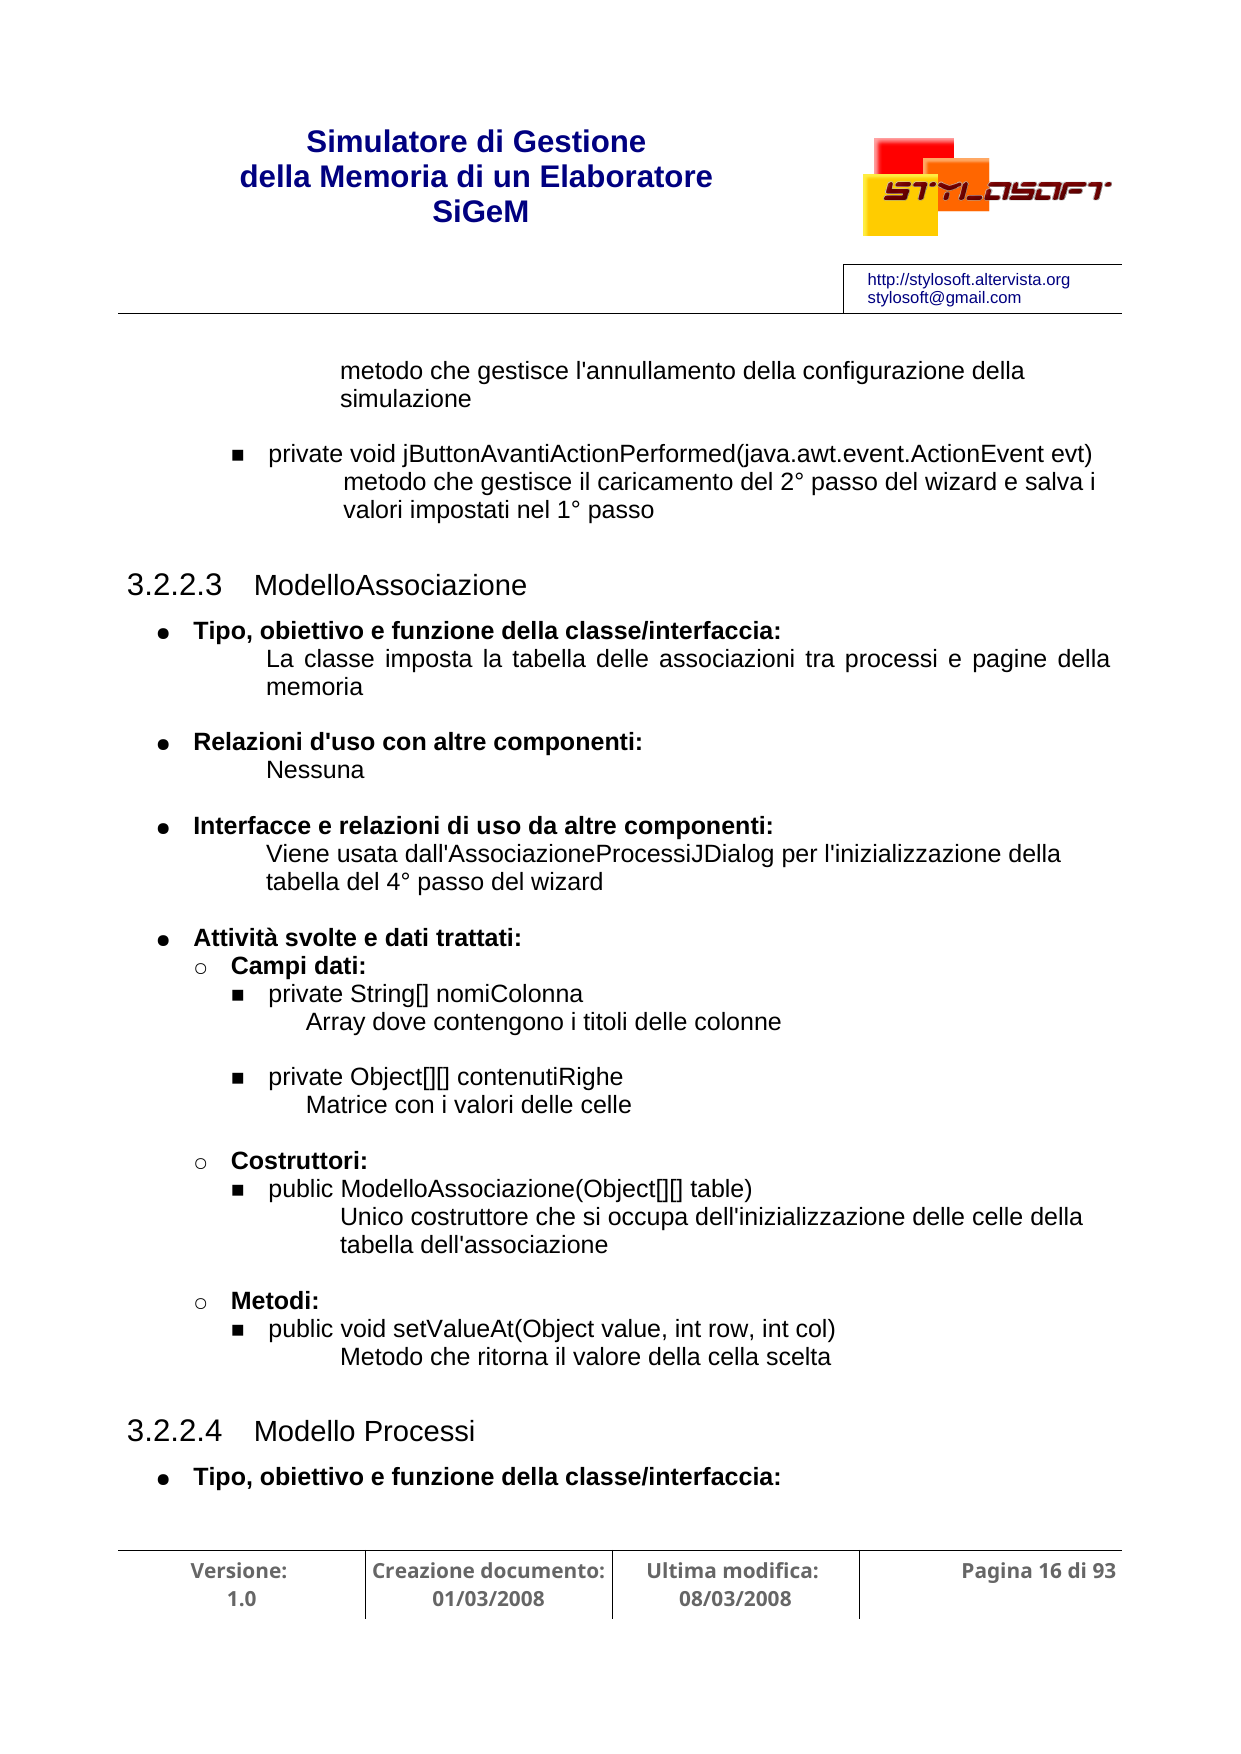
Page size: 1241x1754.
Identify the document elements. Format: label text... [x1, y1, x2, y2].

subtitle Modello Processi [118, 1413, 1122, 1448]
list public ModelloAssociazione(Object[][] table) [231, 1175, 1122, 1203]
list Campi dati: [193, 951, 1122, 979]
list La classe imposta la tabella delle associazioni tra processi e pagine della memoria [156, 644, 1122, 700]
list Array dove contengono i titoli delle colonne [268, 1007, 1122, 1035]
list Interfacce e relazioni di uso da altre componenti: [156, 812, 1122, 840]
list Viene usata dall'AssociazioneProcessiJDialog per l'inizializzazione della tabella del 4° passo del wizard [156, 840, 1122, 896]
text Unico costruttore che si occupa dell'inizializzazione delle celle della tabella dell'associazione [118, 1203, 1122, 1258]
list Costruttori: [193, 1147, 1122, 1175]
list private Object[][] contenutiRighe [231, 1063, 1122, 1091]
list Attività svolte e dati trattati: [156, 923, 1122, 951]
list Metodi: [193, 1286, 1122, 1314]
list Nessuna [156, 756, 1122, 784]
list private void jButtonAvantiActionPerformed(java.awt.event.ActionEvent evt) [231, 440, 1122, 468]
subtitle ModelloAssociazione [118, 567, 1122, 602]
list Tipo, obiettivo e funzione della classe/interfaccia: [156, 1463, 1122, 1491]
list Tipo, obiettivo e funzione della classe/interfaccia: [156, 616, 1122, 644]
list Relazioni d'uso con altre componenti: [156, 728, 1122, 756]
picture [848, 123, 1117, 247]
list private String[] nomiColonna [231, 979, 1122, 1007]
list metodo che gestisce il caricamento del 2° passo del wizard e salva i valori impostati nel 1° passo [306, 468, 1122, 524]
list public void setValueAt(Object value, int row, int col) [231, 1314, 1122, 1342]
text metodo che gestisce l'annullamento della configurazione della simulazione [118, 357, 1122, 412]
text Metodo che ritorna il valore della cella scelta [118, 1342, 1122, 1370]
list Matrice con i valori delle celle [268, 1091, 1122, 1119]
